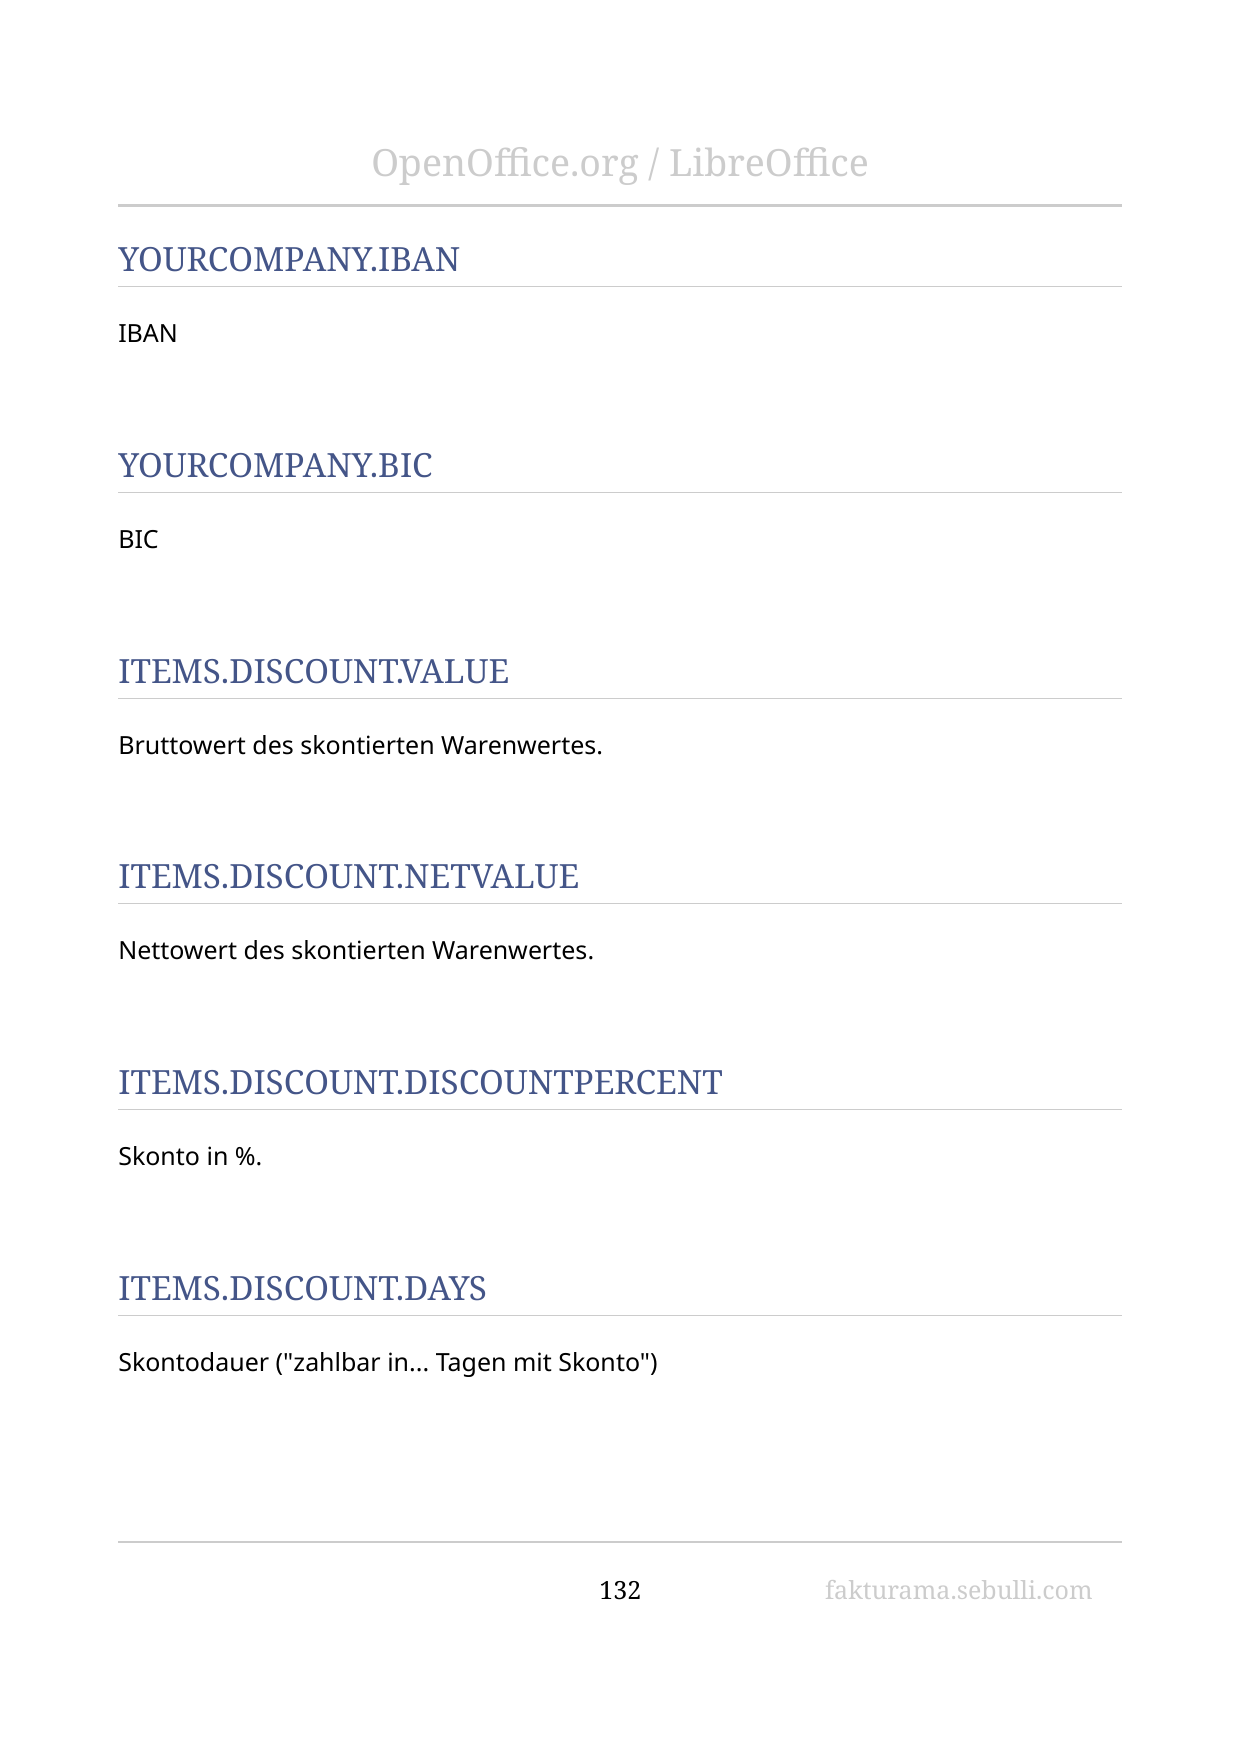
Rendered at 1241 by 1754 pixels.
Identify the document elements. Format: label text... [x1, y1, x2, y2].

subtitle ITEMS.DISCOUNT.DISCOUNTPERCENT [118, 1059, 1122, 1109]
subtitle ITEMS.DISCOUNT.NETVALUE [118, 853, 1122, 903]
text BIC [118, 522, 1122, 556]
text Nettowert des skontierten Warenwertes. [118, 933, 1122, 967]
subtitle YOURCOMPANY.IBAN [118, 236, 1122, 286]
subtitle YOURCOMPANY.BIC [118, 442, 1122, 492]
subtitle ITEMS.DISCOUNT.DAYS [118, 1265, 1122, 1315]
text IBAN [118, 316, 1122, 350]
text Skontodauer ("zahlbar in... Tagen mit Skonto") [118, 1344, 1122, 1378]
text Bruttowert des skontierten Warenwertes. [118, 727, 1122, 761]
text Skonto in %. [118, 1139, 1122, 1173]
subtitle ITEMS.DISCOUNT.VALUE [118, 648, 1122, 698]
